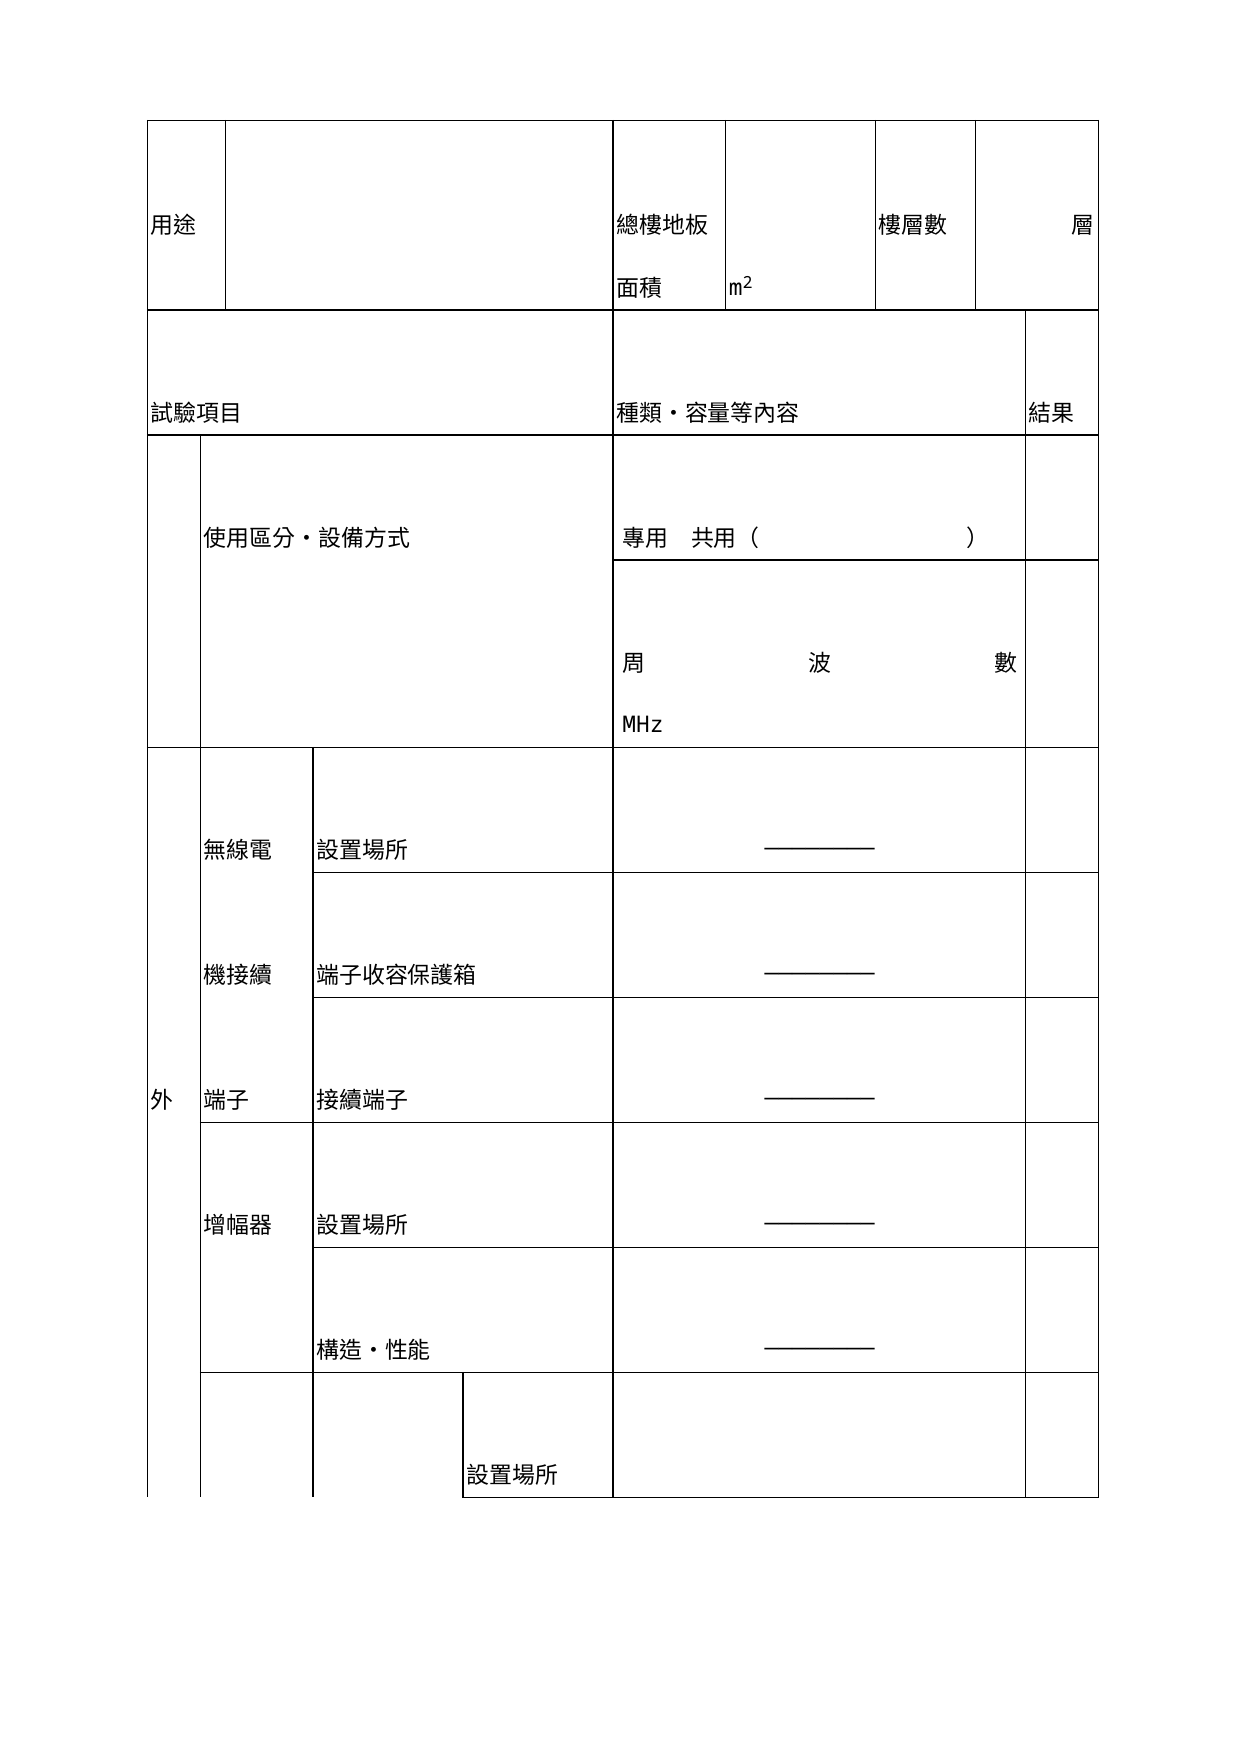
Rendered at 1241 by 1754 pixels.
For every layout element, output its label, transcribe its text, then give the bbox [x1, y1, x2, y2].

table_cell 接續端子 [314, 998, 612, 1122]
table_cell 端子 [201, 997, 312, 1122]
table_cell [226, 121, 612, 309]
table_cell 設置場所 [314, 1123, 612, 1247]
table_cell [148, 1122, 200, 1247]
table_cell [148, 748, 200, 872]
table_cell [1026, 1373, 1098, 1497]
table_cell [148, 872, 200, 997]
table_cell ──────── [614, 1123, 1025, 1247]
table_cell 種類‧容量等內容 [614, 311, 1025, 434]
table_cell 試驗項目 [148, 311, 612, 434]
table_cell 設置場所 [314, 748, 612, 872]
table_cell 總樓地板面積 [614, 121, 725, 309]
table_cell [201, 1373, 312, 1497]
table_cell [1026, 561, 1098, 747]
table_cell [614, 1373, 1025, 1497]
table_cell [1026, 998, 1098, 1122]
table_cell 無線電 [201, 748, 312, 872]
table_cell [148, 1247, 200, 1372]
table_cell 層 [976, 121, 1098, 309]
table_cell ──────── [614, 873, 1025, 997]
table_cell 周波數 MHz [614, 561, 1025, 747]
table_cell [1026, 748, 1098, 872]
table_cell 端子收容保護箱 [314, 873, 612, 997]
table_cell [314, 1373, 462, 1497]
table_cell [148, 436, 200, 559]
table_cell 構造‧性能 [314, 1248, 612, 1372]
table_cell [148, 559, 200, 747]
table_cell 增幅器 [201, 1123, 312, 1372]
table_cell 樓層數 [876, 121, 975, 309]
table_cell 外 [148, 997, 200, 1122]
table_cell [1026, 1123, 1098, 1247]
table_cell 設置場所 [464, 1373, 612, 1497]
table_cell ──────── [614, 998, 1025, 1122]
table_cell 專用 共用（ ） [614, 436, 1025, 559]
table_cell 用途 [148, 121, 225, 309]
table_cell [1026, 873, 1098, 997]
table_cell 使用區分‧設備方式 [201, 436, 612, 747]
table_cell ──────── [614, 748, 1025, 872]
table_cell [1026, 1248, 1098, 1372]
table_cell 機接續 [201, 872, 312, 997]
table_cell m2 [726, 121, 875, 309]
table_cell 結果 [1026, 311, 1098, 434]
table_cell [148, 1372, 200, 1497]
table_cell [1026, 436, 1098, 559]
table_cell ──────── [614, 1248, 1025, 1372]
